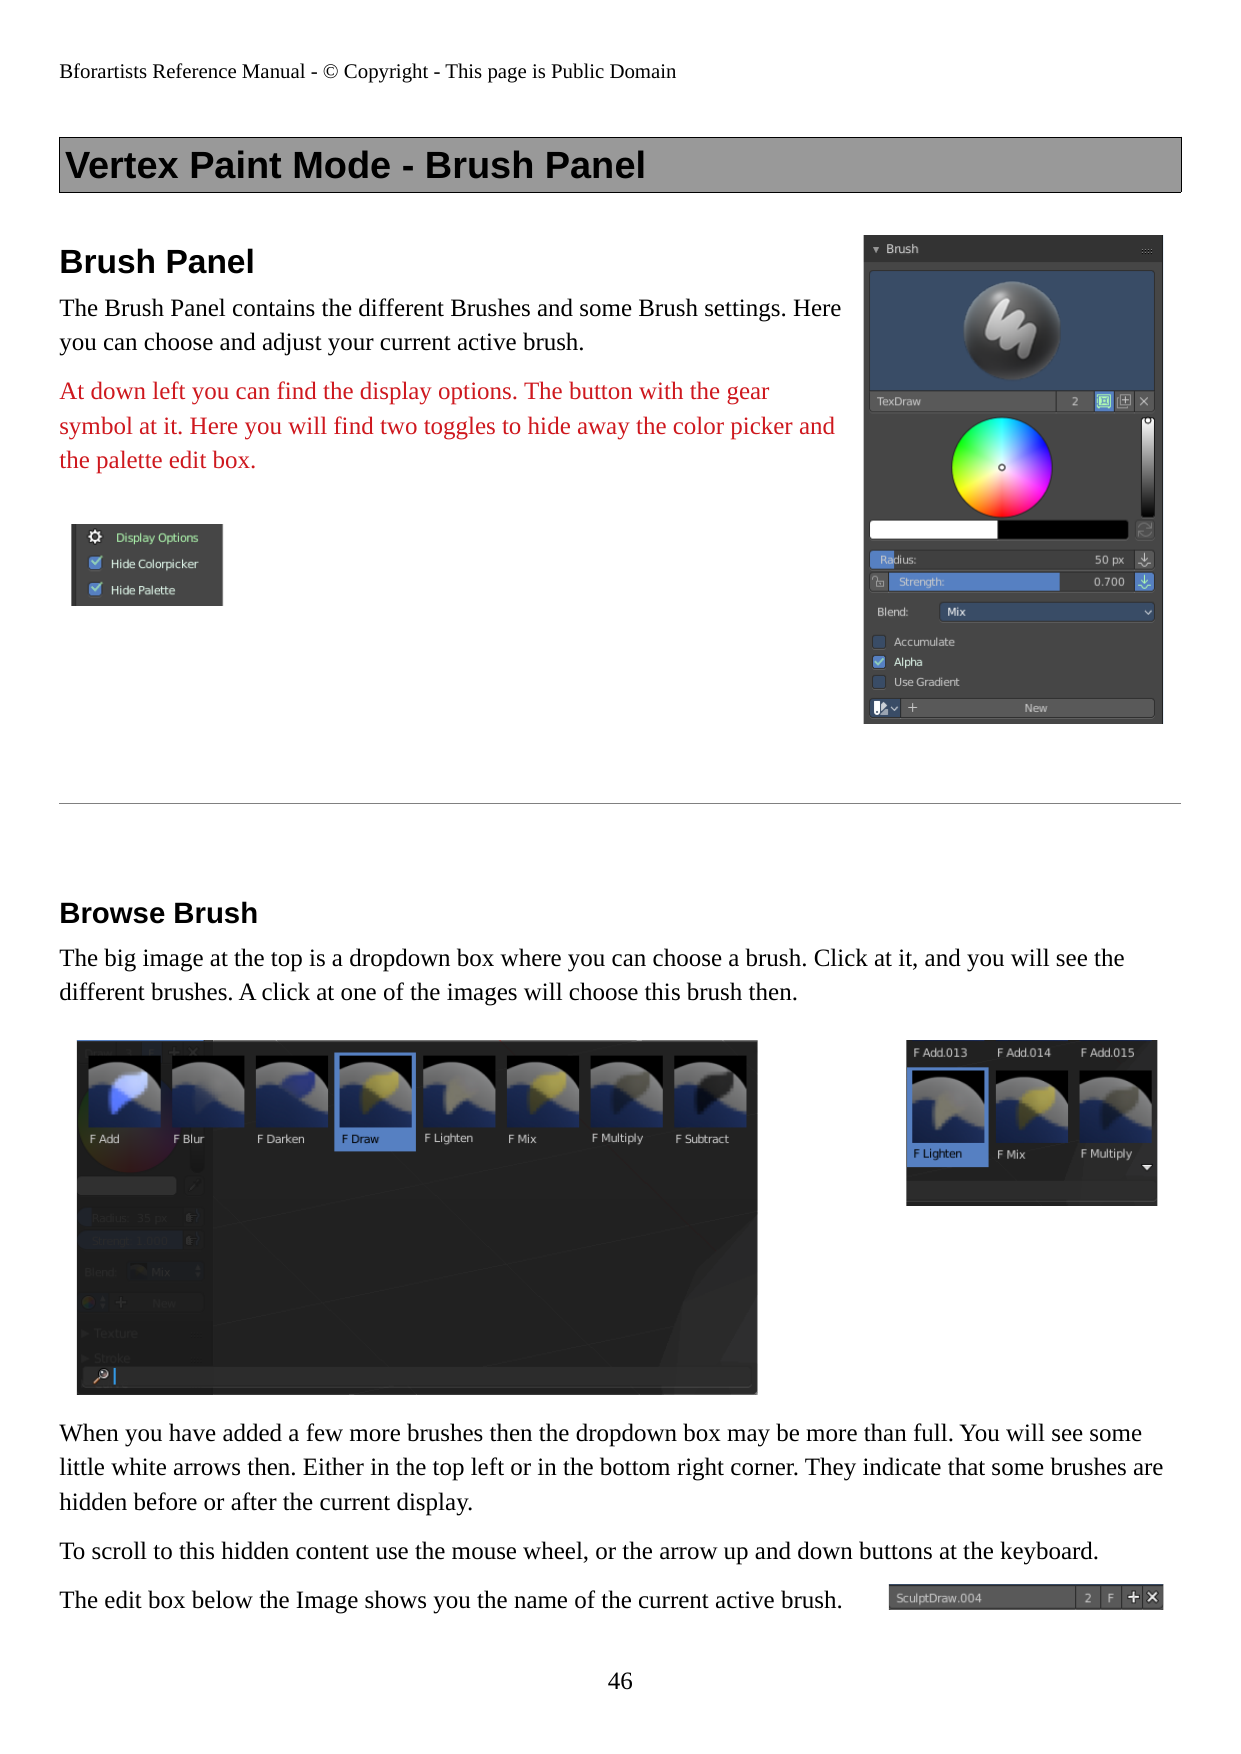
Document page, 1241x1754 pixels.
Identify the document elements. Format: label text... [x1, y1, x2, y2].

text When you have added a few more brushes then the dropdown box may be more than full. You will see some little white arrows then. Either in the top left or in the bottom right corner. They indicate that some brushes are hidden before or after the current display. [59, 1415, 1181, 1515]
table_header Vertex Paint Mode - Brush Panel [60, 138, 1181, 192]
subtitle Browse Brush [59, 896, 1181, 930]
text At down left you can find the display options. The button with the gear symbol at it. Here you will find two toggles to hide away the color picker and the palette edit box. [59, 376, 863, 474]
subtitle Brush Panel [59, 242, 863, 280]
picture [888, 1584, 1164, 1610]
text To scroll to this hidden content use the mouse wheel, or the arrow up and down buttons at the keyboard. [59, 1536, 1181, 1564]
text The edit box below the Image shows you the name of the current active brush. [59, 1585, 1181, 1613]
picture [76, 1040, 758, 1395]
text The big image at the top is a dropdown box where you can choose a brush. Click at it, and you will see the different brushes. A click at one of the images will choose this brush then. [59, 943, 1181, 1006]
subtitle [1164, 242, 1181, 280]
picture [906, 1040, 1158, 1206]
picture [71, 524, 224, 606]
text The Brush Panel contains the different Brushes and some Brush settings. Here you can choose and adjust your current active brush. [59, 293, 863, 356]
picture [863, 235, 1164, 724]
